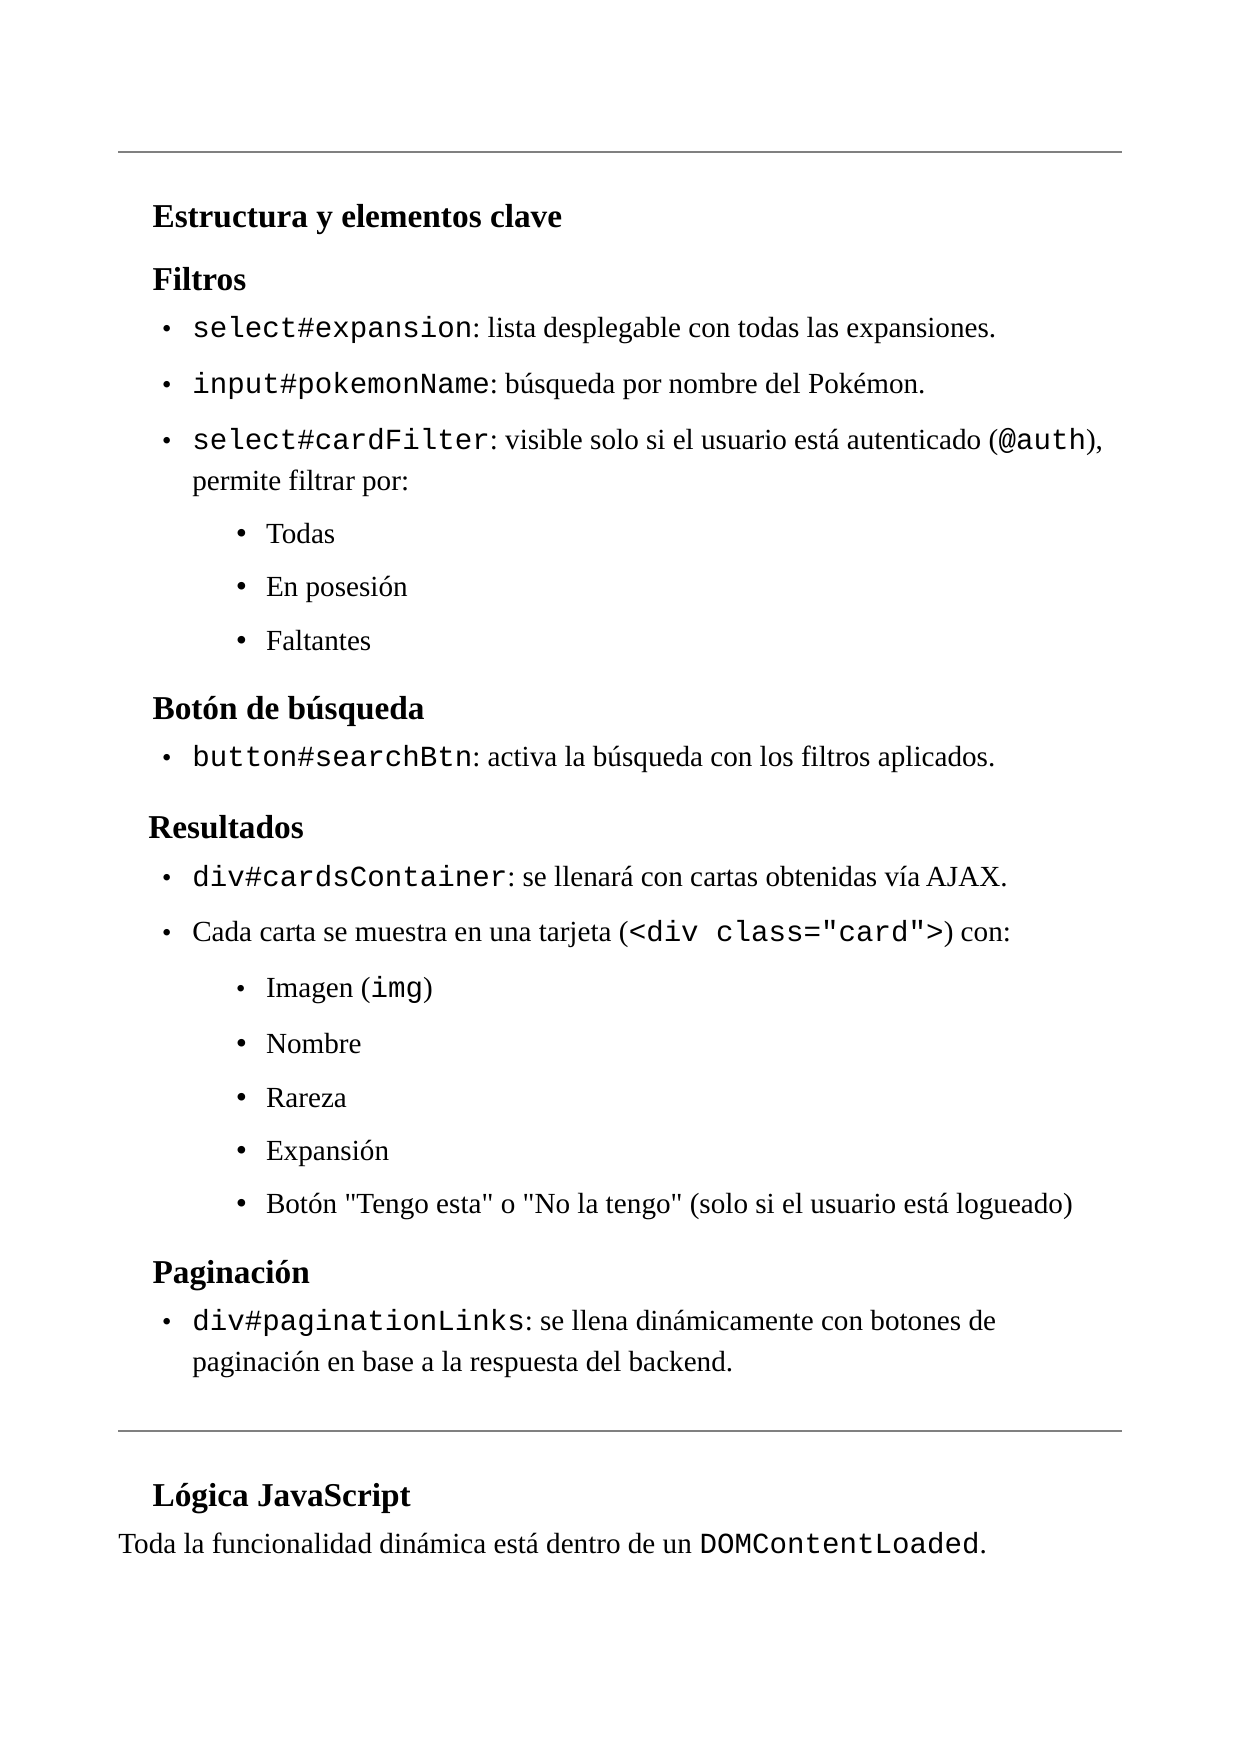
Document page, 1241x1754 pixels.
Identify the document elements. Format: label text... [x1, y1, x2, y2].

subtitle 🔄 Lógica JavaScript [118, 1475, 1122, 1513]
list select#expansion: lista desplegable con todas las expansiones. [162, 310, 1122, 346]
subtitle 🧩 Estructura y elementos clave [118, 196, 1122, 234]
subtitle 🔹 Resultados [118, 808, 1122, 846]
list Imagen (img) [236, 971, 1122, 1007]
list Faltantes [236, 623, 1122, 656]
list Expansión [236, 1133, 1122, 1167]
list Rareza [236, 1080, 1122, 1113]
subtitle 🔹 Botón de búsqueda [118, 688, 1122, 727]
list Todas [236, 516, 1122, 550]
text Toda la funcionalidad dinámica está dentro de un DOMContentLoaded. [118, 1526, 1122, 1562]
list div#cardsContainer: se llenará con cartas obtenidas vía AJAX. [162, 859, 1122, 895]
list Botón "Tengo esta" o "No la tengo" (solo si el usuario está logueado) [236, 1186, 1122, 1220]
list button#searchBtn: activa la búsqueda con los filtros aplicados. [162, 739, 1122, 775]
subtitle 🔹 Filtros [118, 259, 1122, 298]
list Cada carta se muestra en una tarjeta (<div class="card">) con: [162, 914, 1122, 951]
list input#pokemonName: búsqueda por nombre del Pokémon. [162, 366, 1122, 402]
list En posesión [236, 569, 1122, 603]
list div#paginationLinks: se llena dinámicamente con botones de paginación en base a la respuesta del backend. [162, 1303, 1122, 1377]
list Nombre [236, 1026, 1122, 1060]
list select#cardFilter: visible solo si el usuario está autenticado (@auth), permite filtrar por: [162, 422, 1122, 497]
subtitle 🔹 Paginación [118, 1252, 1122, 1290]
